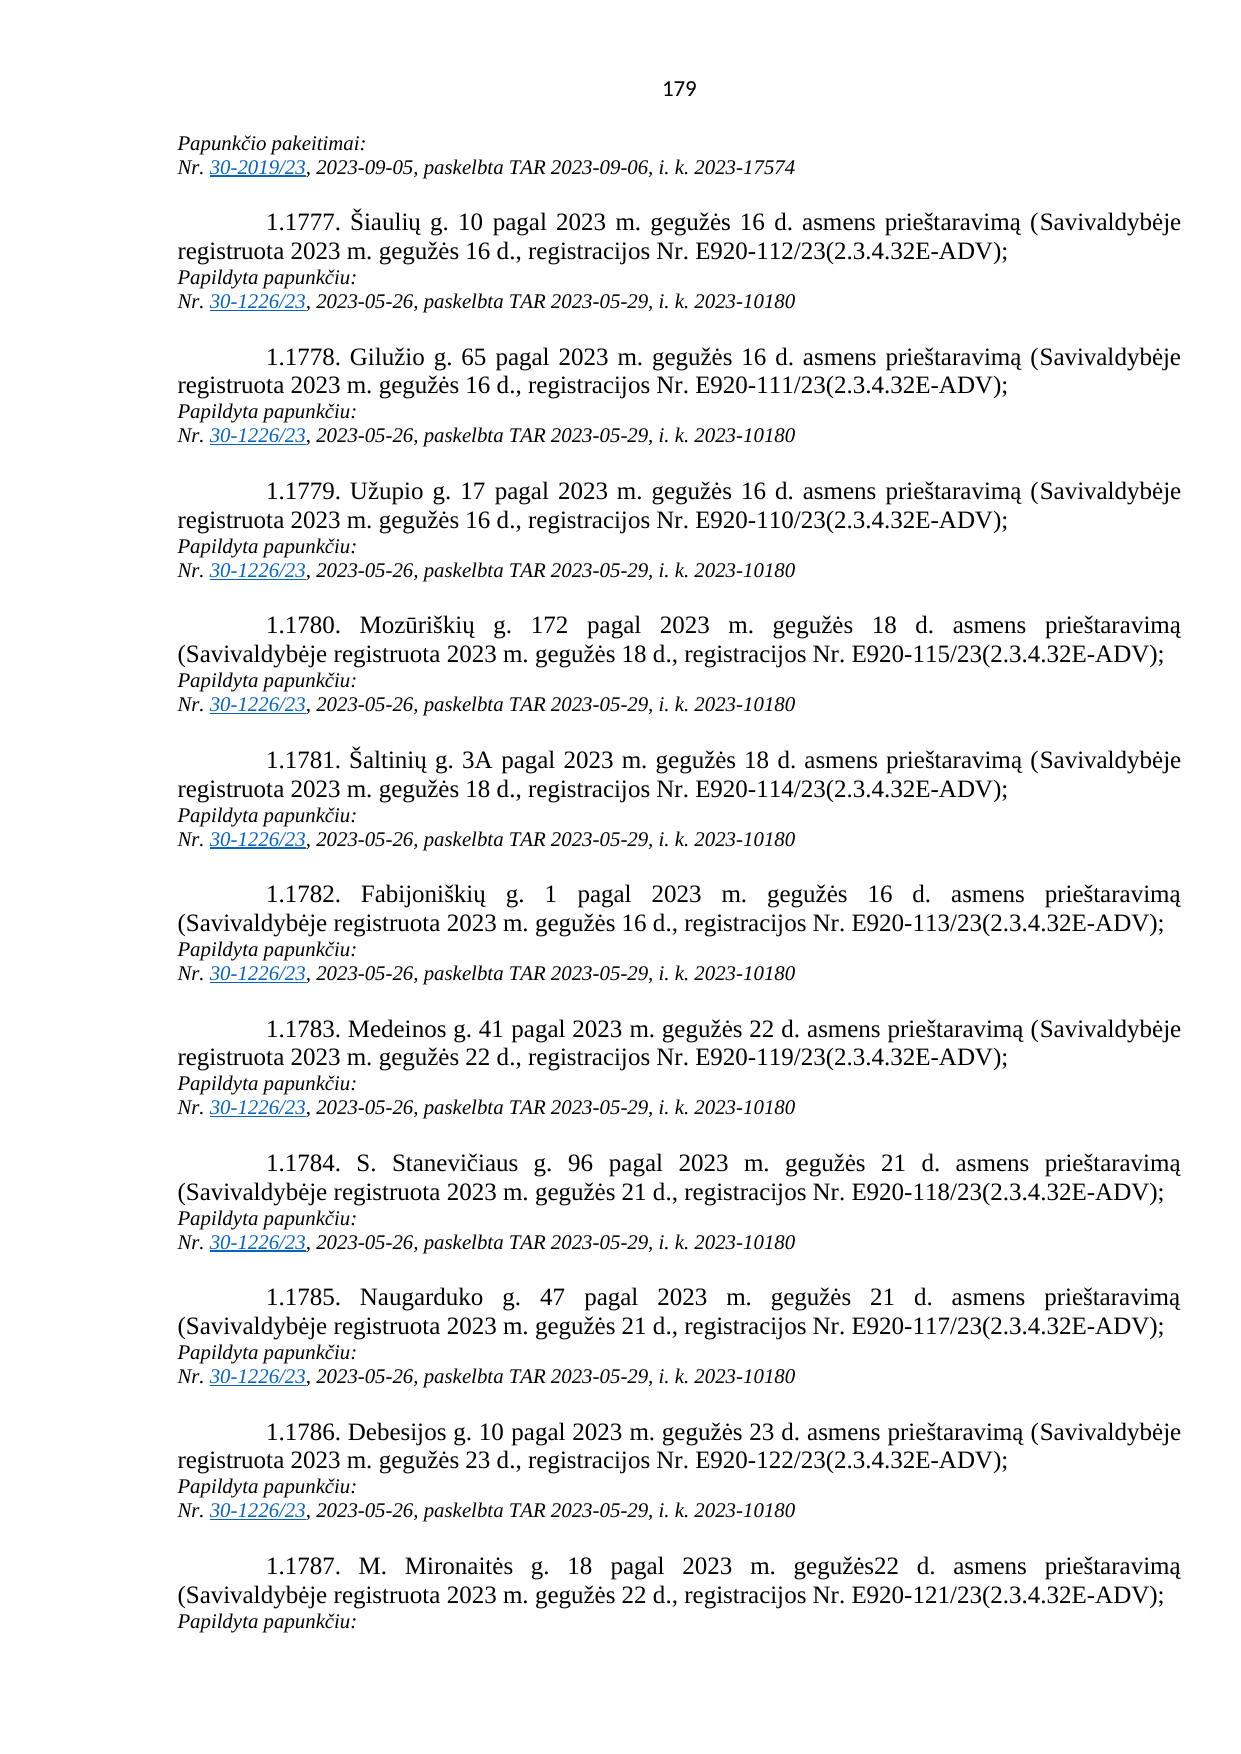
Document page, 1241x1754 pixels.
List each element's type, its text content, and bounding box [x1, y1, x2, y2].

text Papildyta papunkčiu: [177, 1474, 1181, 1498]
text Papunkčio pakeitimai: [177, 131, 1181, 155]
text Nr. 30-1226/23, 2023-05-26, paskelbta TAR 2023-05-29, i. k. 2023-10180 [177, 558, 1181, 582]
text 1.1786. Debesijos g. 10 pagal 2023 m. gegužės 23 d. asmens prieštaravimą (Savivaldybėje registruota 2023 m. gegužės 23 d., registracijos Nr. E920-122/23(2.3.4.32E-ADV); [177, 1417, 1181, 1474]
text Nr. 30-1226/23, 2023-05-26, paskelbta TAR 2023-05-29, i. k. 2023-10180 [177, 1230, 1181, 1254]
text 1.1782. Fabijoniškių g. 1 pagal 2023 m. gegužės 16 d. asmens prieštaravimą (Savivaldybėje registruota 2023 m. gegužės 16 d., registracijos Nr. E920-113/23(2.3.4.32E-ADV); [177, 879, 1181, 937]
text Papildyta papunkčiu: [177, 1071, 1181, 1095]
text 1.1779. Užupio g. 17 pagal 2023 m. gegužės 16 d. asmens prieštaravimą (Savivaldybėje registruota 2023 m. gegužės 16 d., registracijos Nr. E920-110/23(2.3.4.32E-ADV); [177, 476, 1181, 534]
text Nr. 30-1226/23, 2023-05-26, paskelbta TAR 2023-05-29, i. k. 2023-10180 [177, 692, 1181, 716]
text 1.1787. M. Mironaitės g. 18 pagal 2023 m. gegužės22 d. asmens prieštaravimą (Savivaldybėje registruota 2023 m. gegužės 22 d., registracijos Nr. E920-121/23(2.3.4.32E-ADV); [177, 1551, 1181, 1609]
text Nr. 30-1226/23, 2023-05-26, paskelbta TAR 2023-05-29, i. k. 2023-10180 [177, 423, 1181, 447]
text Nr. 30-1226/23, 2023-05-26, paskelbta TAR 2023-05-29, i. k. 2023-10180 [177, 1364, 1181, 1388]
text 1.1781. Šaltinių g. 3A pagal 2023 m. gegužės 18 d. asmens prieštaravimą (Savivaldybėje registruota 2023 m. gegužės 18 d., registracijos Nr. E920-114/23(2.3.4.32E-ADV); [177, 745, 1181, 802]
text Nr. 30-2019/23, 2023-09-05, paskelbta TAR 2023-09-06, i. k. 2023-17574 [177, 155, 1181, 179]
text Papildyta papunkčiu: [177, 399, 1181, 423]
text Papildyta papunkčiu: [177, 1206, 1181, 1230]
text Papildyta papunkčiu: [177, 937, 1181, 961]
text Papildyta papunkčiu: [177, 1609, 1181, 1633]
text Papildyta papunkčiu: [177, 265, 1181, 289]
text Nr. 30-1226/23, 2023-05-26, paskelbta TAR 2023-05-29, i. k. 2023-10180 [177, 1498, 1181, 1522]
text Papildyta papunkčiu: [177, 668, 1181, 692]
text Papildyta papunkčiu: [177, 802, 1181, 827]
text Nr. 30-1226/23, 2023-05-26, paskelbta TAR 2023-05-29, i. k. 2023-10180 [177, 961, 1181, 985]
text Papildyta papunkčiu: [177, 534, 1181, 558]
text 1.1780. Mozūriškių g. 172 pagal 2023 m. gegužės 18 d. asmens prieštaravimą (Savivaldybėje registruota 2023 m. gegužės 18 d., registracijos Nr. E920-115/23(2.3.4.32E-ADV); [177, 611, 1181, 668]
text Nr. 30-1226/23, 2023-05-26, paskelbta TAR 2023-05-29, i. k. 2023-10180 [177, 827, 1181, 851]
text 1.1784. S. Stanevičiaus g. 96 pagal 2023 m. gegužės 21 d. asmens prieštaravimą (Savivaldybėje registruota 2023 m. gegužės 21 d., registracijos Nr. E920-118/23(2.3.4.32E-ADV); [177, 1148, 1181, 1206]
text Papildyta papunkčiu: [177, 1340, 1181, 1364]
text 1.1785. Naugarduko g. 47 pagal 2023 m. gegužės 21 d. asmens prieštaravimą (Savivaldybėje registruota 2023 m. gegužės 21 d., registracijos Nr. E920-117/23(2.3.4.32E-ADV); [177, 1282, 1181, 1340]
text 1.1778. Gilužio g. 65 pagal 2023 m. gegužės 16 d. asmens prieštaravimą (Savivaldybėje registruota 2023 m. gegužės 16 d., registracijos Nr. E920-111/23(2.3.4.32E-ADV); [177, 342, 1181, 399]
text Nr. 30-1226/23, 2023-05-26, paskelbta TAR 2023-05-29, i. k. 2023-10180 [177, 1095, 1181, 1119]
text 1.1783. Medeinos g. 41 pagal 2023 m. gegužės 22 d. asmens prieštaravimą (Savivaldybėje registruota 2023 m. gegužės 22 d., registracijos Nr. E920-119/23(2.3.4.32E-ADV); [177, 1014, 1181, 1071]
text 1.1777. Šiaulių g. 10 pagal 2023 m. gegužės 16 d. asmens prieštaravimą (Savivaldybėje registruota 2023 m. gegužės 16 d., registracijos Nr. E920-112/23(2.3.4.32E-ADV); [177, 207, 1181, 265]
text Nr. 30-1226/23, 2023-05-26, paskelbta TAR 2023-05-29, i. k. 2023-10180 [177, 289, 1181, 313]
